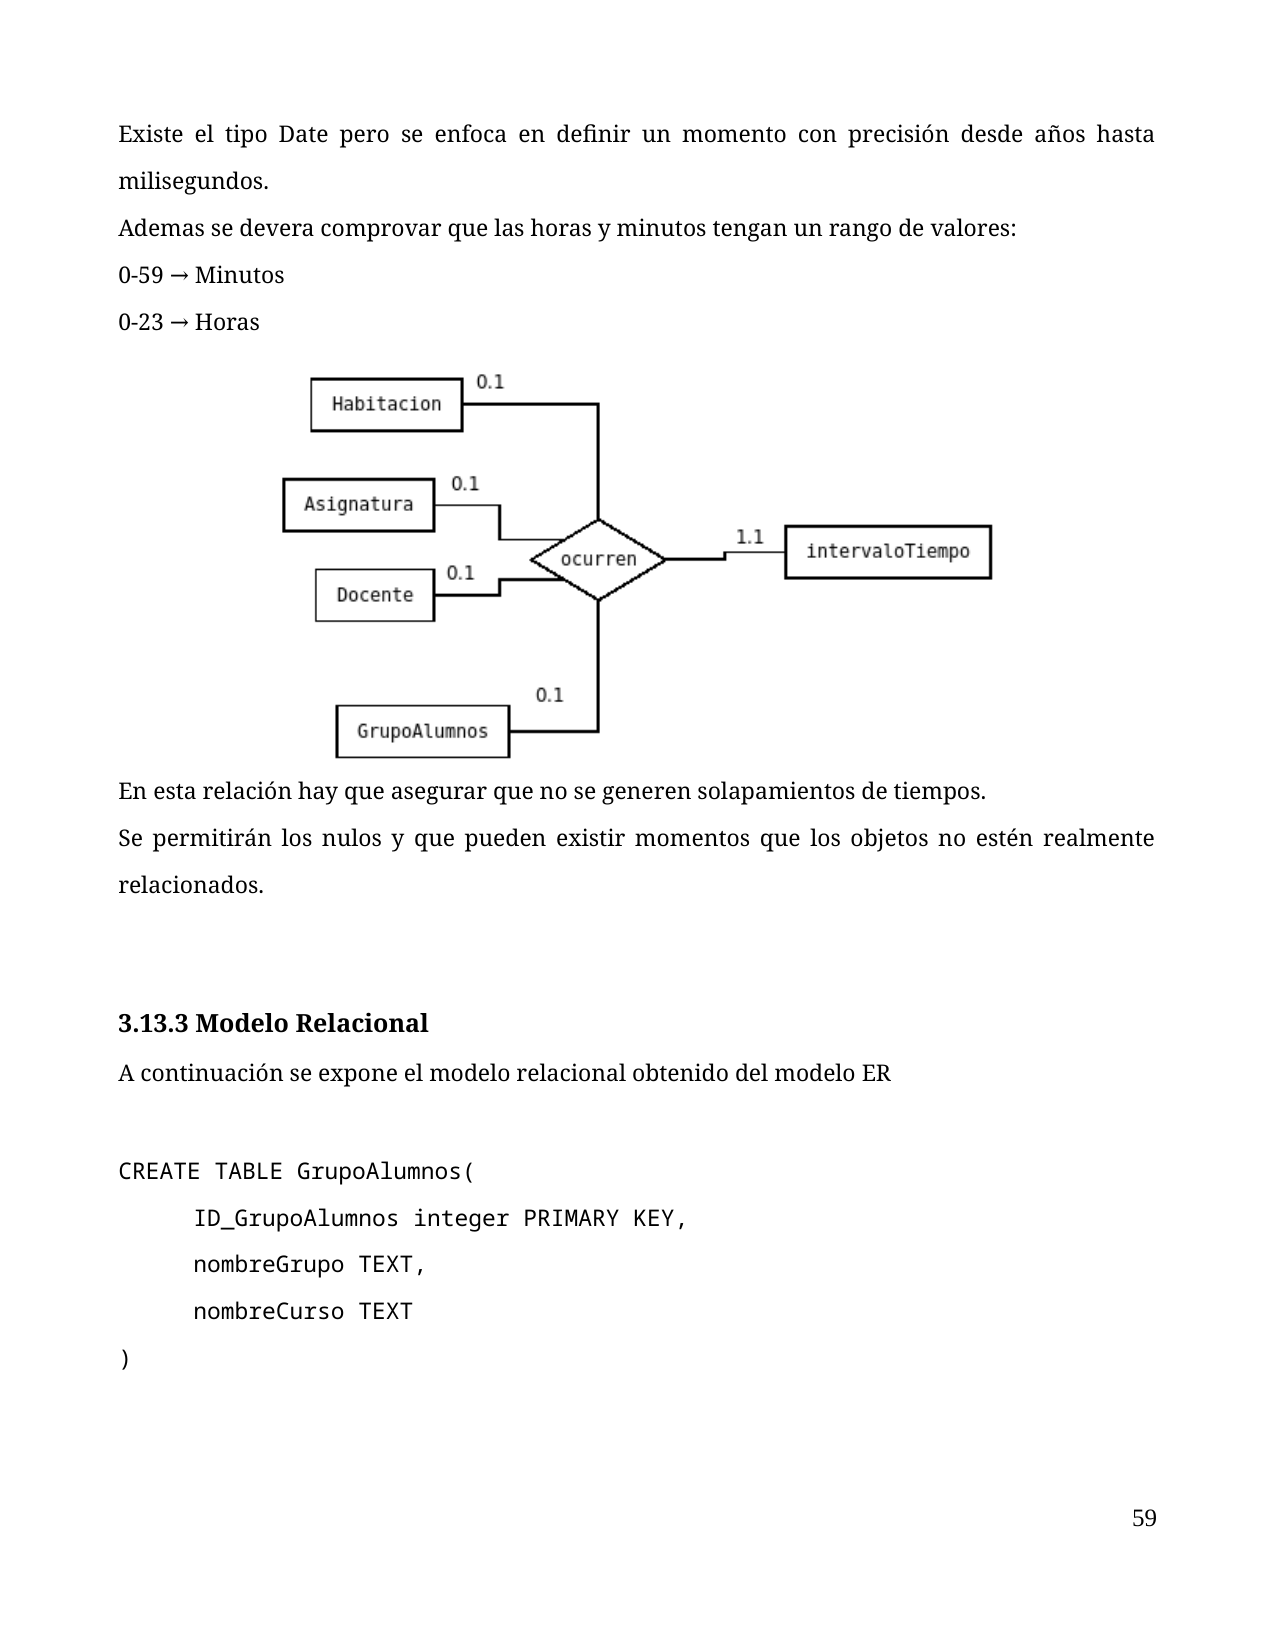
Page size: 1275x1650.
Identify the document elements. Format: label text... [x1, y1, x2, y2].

text CREATE TABLE GrupoAlumnos( [118, 1154, 1157, 1186]
text En esta relación hay que asegurar que no se generen solapamientos de tiempos. [118, 352, 1157, 806]
picture [281, 370, 994, 760]
text nombreGrupo TEXT, [118, 1248, 1157, 1279]
text Ademas se devera comprovar que las horas y minutos tengan un rango de valores: [118, 212, 1157, 243]
text A continuación se expone el modelo relacional obtenido del modelo ER [118, 1057, 1157, 1088]
text 0-59 → Minutos [118, 259, 1157, 290]
text ID_GrupoAlumnos integer PRIMARY KEY, [118, 1201, 1157, 1233]
text ) [118, 1342, 1157, 1373]
text Existe el tipo Date pero se enfoca en definir un momento con precisión desde años hasta milisegundos. [118, 118, 1157, 196]
text 3.13.3 Modelo Relacional [118, 1006, 1157, 1040]
text 0-23 → Horas [118, 306, 1157, 337]
text Se permitirán los nulos y que pueden existir momentos que los objetos no estén realmente relacionados. [118, 822, 1157, 900]
text nombreCurso TEXT [118, 1295, 1157, 1326]
